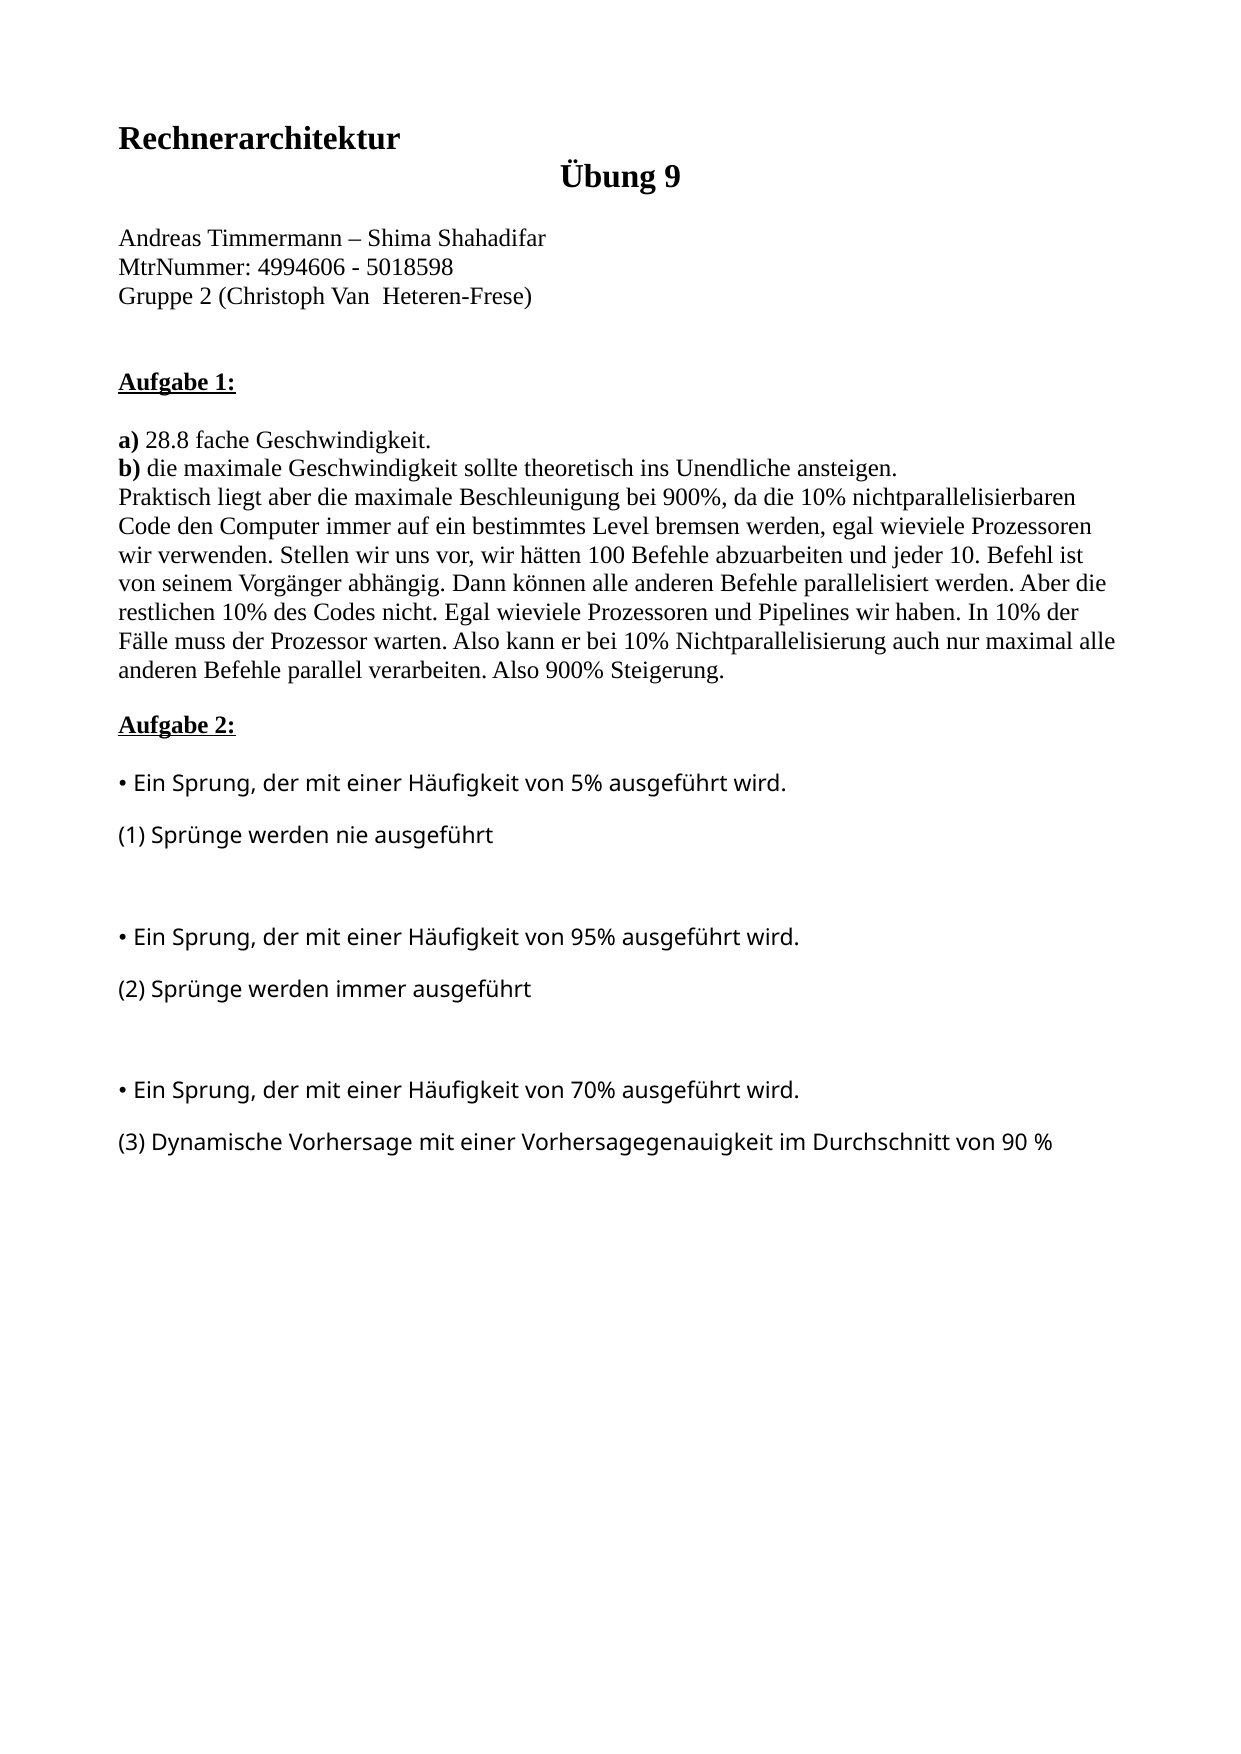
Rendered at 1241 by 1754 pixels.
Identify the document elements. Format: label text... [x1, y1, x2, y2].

text Übung 9 [118, 156, 1122, 195]
text Praktisch liegt aber die maximale Beschleunigung bei 900%, da die 10% nichtparallelisierbaren Code den Computer immer auf ein bestimmtes Level bremsen werden, egal wieviele Prozessoren wir verwenden. Stellen wir uns vor, wir hätten 100 Befehle abzuarbeiten und jeder 10. Befehl ist von seinem Vorgänger abhängig. Dann können alle anderen Befehle parallelisiert werden. Aber die restlichen 10% des Codes nicht. Egal wieviele Prozessoren und Pipelines wir haben. In 10% der Fälle muss der Prozessor warten. Also kann er bei 10% Nichtparallelisierung auch nur maximal alle anderen Befehle parallel verarbeiten. Also 900% Steigerung. [118, 482, 1122, 683]
text (2) Sprünge werden immer ausgeführt [118, 973, 1122, 1004]
text Rechnerarchitektur [118, 118, 1122, 156]
text MtrNummer: 4994606 - 5018598 [118, 252, 1122, 281]
text • Ein Sprung, der mit einer Häufigkeit von 70% ausgeführt wird. [118, 1074, 1122, 1105]
text a) 28.8 fache Geschwindigkeit. [118, 425, 1122, 453]
text Gruppe 2 (Christoph Van Heteren-Frese) [118, 281, 1122, 310]
text Aufgabe 1: [118, 367, 1122, 396]
text Andreas Timmermann – Shima Shahadifar [118, 223, 1122, 252]
text b) die maximale Geschwindigkeit sollte theoretisch ins Unendliche ansteigen. [118, 453, 1122, 482]
text (3) Dynamische Vorhersage mit einer Vorhersagegenauigkeit im Durchschnitt von 90 % [118, 1126, 1122, 1157]
text • Ein Sprung, der mit einer Häufigkeit von 95% ausgeführt wird. [118, 921, 1122, 952]
text (1) Sprünge werden nie ausgeführt [118, 819, 1122, 851]
text Aufgabe 2: [118, 710, 1122, 739]
text • Ein Sprung, der mit einer Häufigkeit von 5% ausgeführt wird. [118, 767, 1122, 799]
